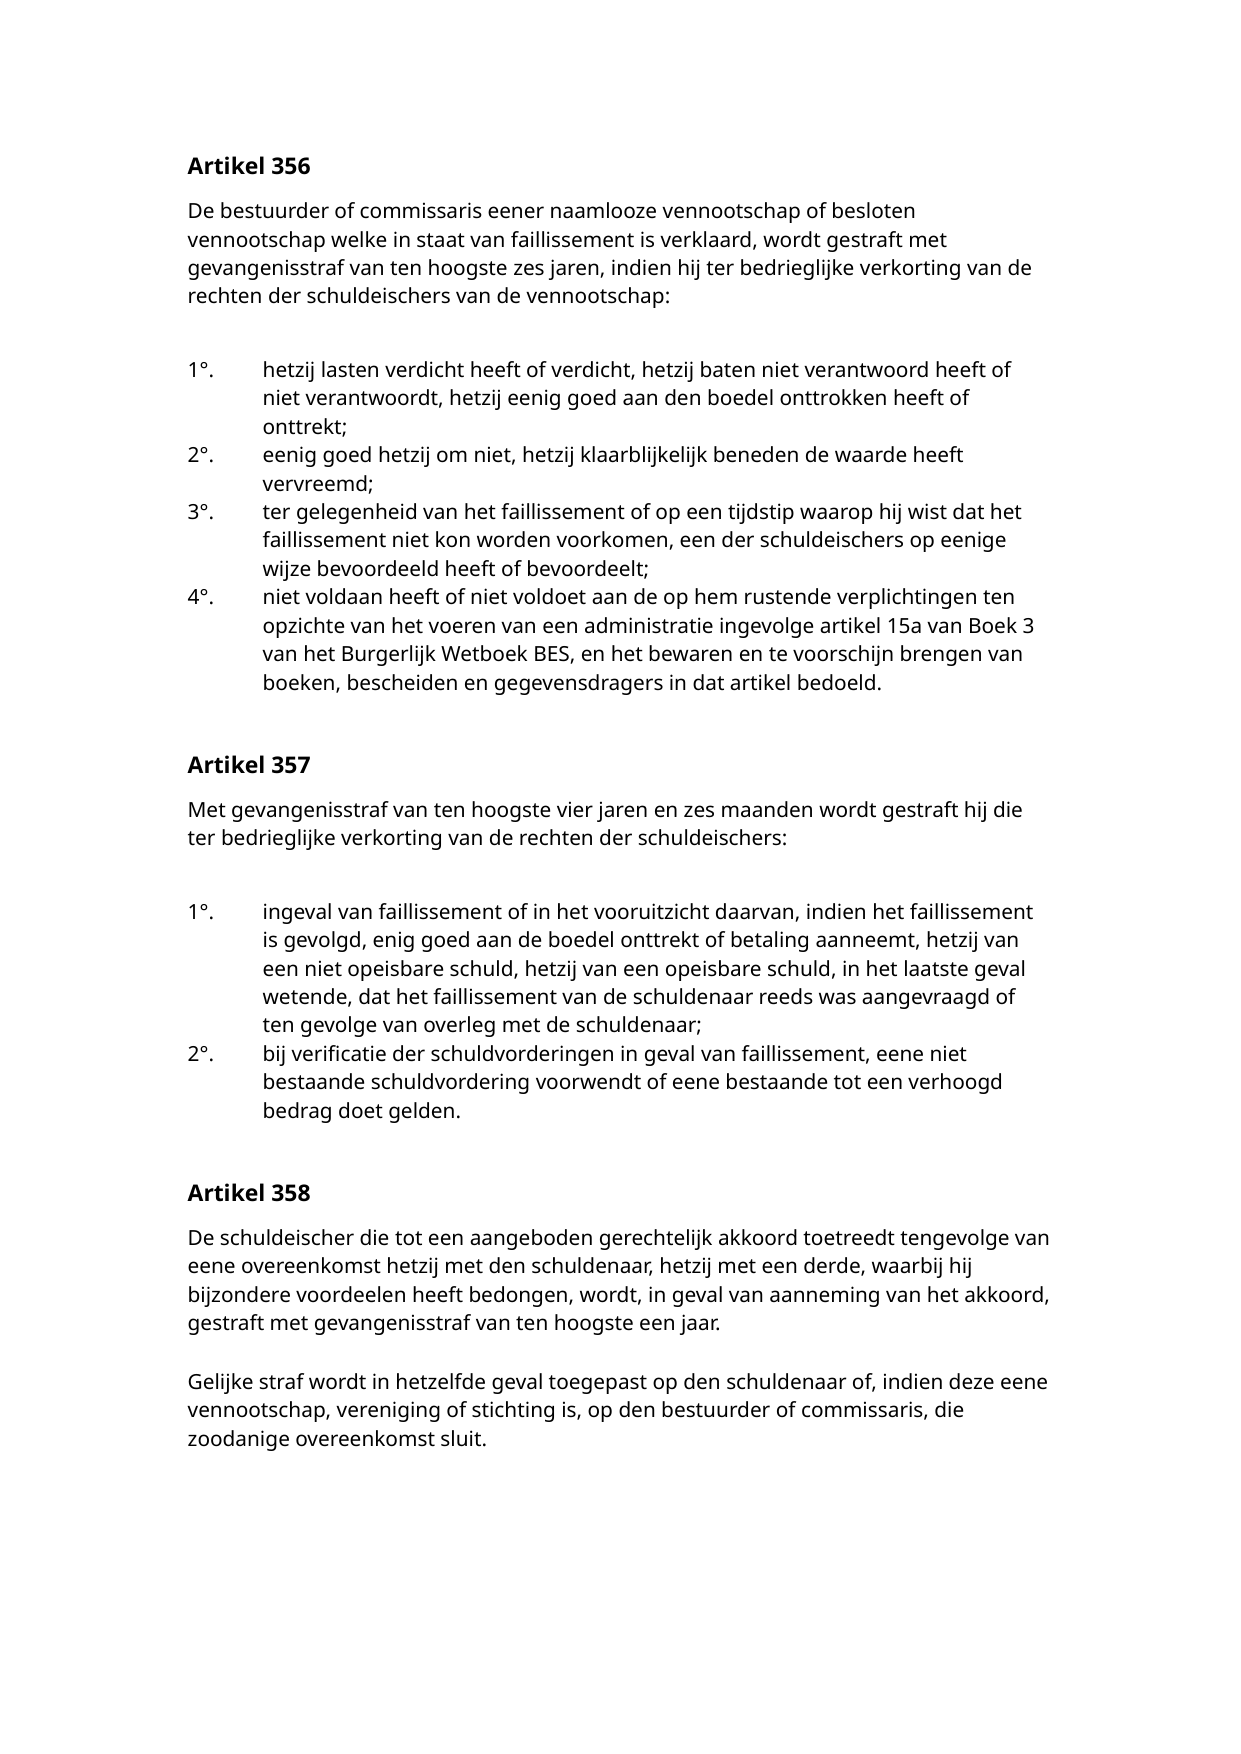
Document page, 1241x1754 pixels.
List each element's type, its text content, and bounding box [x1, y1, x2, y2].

list eenig goed hetzij om niet, hetzij klaarblijkelijk beneden de waarde heeft vervreemd; [187, 440, 1053, 497]
subtitle Artikel 356 [187, 150, 1053, 181]
list bij verificatie der schuldvorderingen in geval van faillissement, eene niet bestaande schuldvordering voorwendt of eene bestaande tot een verhoogd bedrag doet gelden. [187, 1039, 1053, 1124]
text Met gevangenisstraf van ten hoogste vier jaren en zes maanden wordt gestraft hij die ter bedrieglijke verkorting van de rechten der schuldeischers: [187, 795, 1053, 852]
text Gelijke straf wordt in hetzelfde geval toegepast op den schuldenaar of, indien deze eene vennootschap, vereniging of stichting is, op den bestuurder of commissaris, die zoodanige overeenkomst sluit. [187, 1367, 1053, 1452]
list ingeval van faillissement of in het vooruitzicht daarvan, indien het faillissement is gevolgd, enig goed aan de boedel onttrekt of betaling aanneemt, hetzij van een niet opeisbare schuld, hetzij van een opeisbare schuld, in het laatste geval wetende, dat het faillissement van de schuldenaar reeds was aangevraagd of ten gevolge van overleg met de schuldenaar; [187, 897, 1053, 1039]
text De bestuurder of commissaris eener naamlooze vennootschap of besloten vennootschap welke in staat van faillissement is verklaard, wordt gestraft met gevangenisstraf van ten hoogste zes jaren, indien hij ter bedrieglijke verkorting van de rechten der schuldeischers van de vennootschap: [187, 196, 1053, 310]
subtitle Artikel 357 [187, 749, 1053, 780]
list ter gelegenheid van het faillissement of op een tijdstip waarop hij wist dat het faillissement niet kon worden voorkomen, een der schuldeischers op eenige wijze bevoordeeld heeft of bevoordeelt; [187, 497, 1053, 582]
text De schuldeischer die tot een aangeboden gerechtelijk akkoord toetreedt tengevolge van eene overeenkomst hetzij met den schuldenaar, hetzij met een derde, waarbij hij bijzondere voordeelen heeft bedongen, wordt, in geval van aanneming van het akkoord, gestraft met gevangenisstraf van ten hoogste een jaar. [187, 1223, 1053, 1337]
subtitle Artikel 358 [187, 1177, 1053, 1208]
list niet voldaan heeft of niet voldoet aan de op hem rustende verplichtingen ten opzichte van het voeren van een administratie ingevolge artikel 15a van Boek 3 van het Burgerlijk Wetboek BES, en het bewaren en te voorschijn brengen van boeken, bescheiden en gegevensdragers in dat artikel bedoeld. [187, 582, 1053, 696]
list hetzij lasten verdicht heeft of verdicht, hetzij baten niet verantwoord heeft of niet verantwoordt, hetzij eenig goed aan den boedel onttrokken heeft of onttrekt; [187, 355, 1053, 440]
